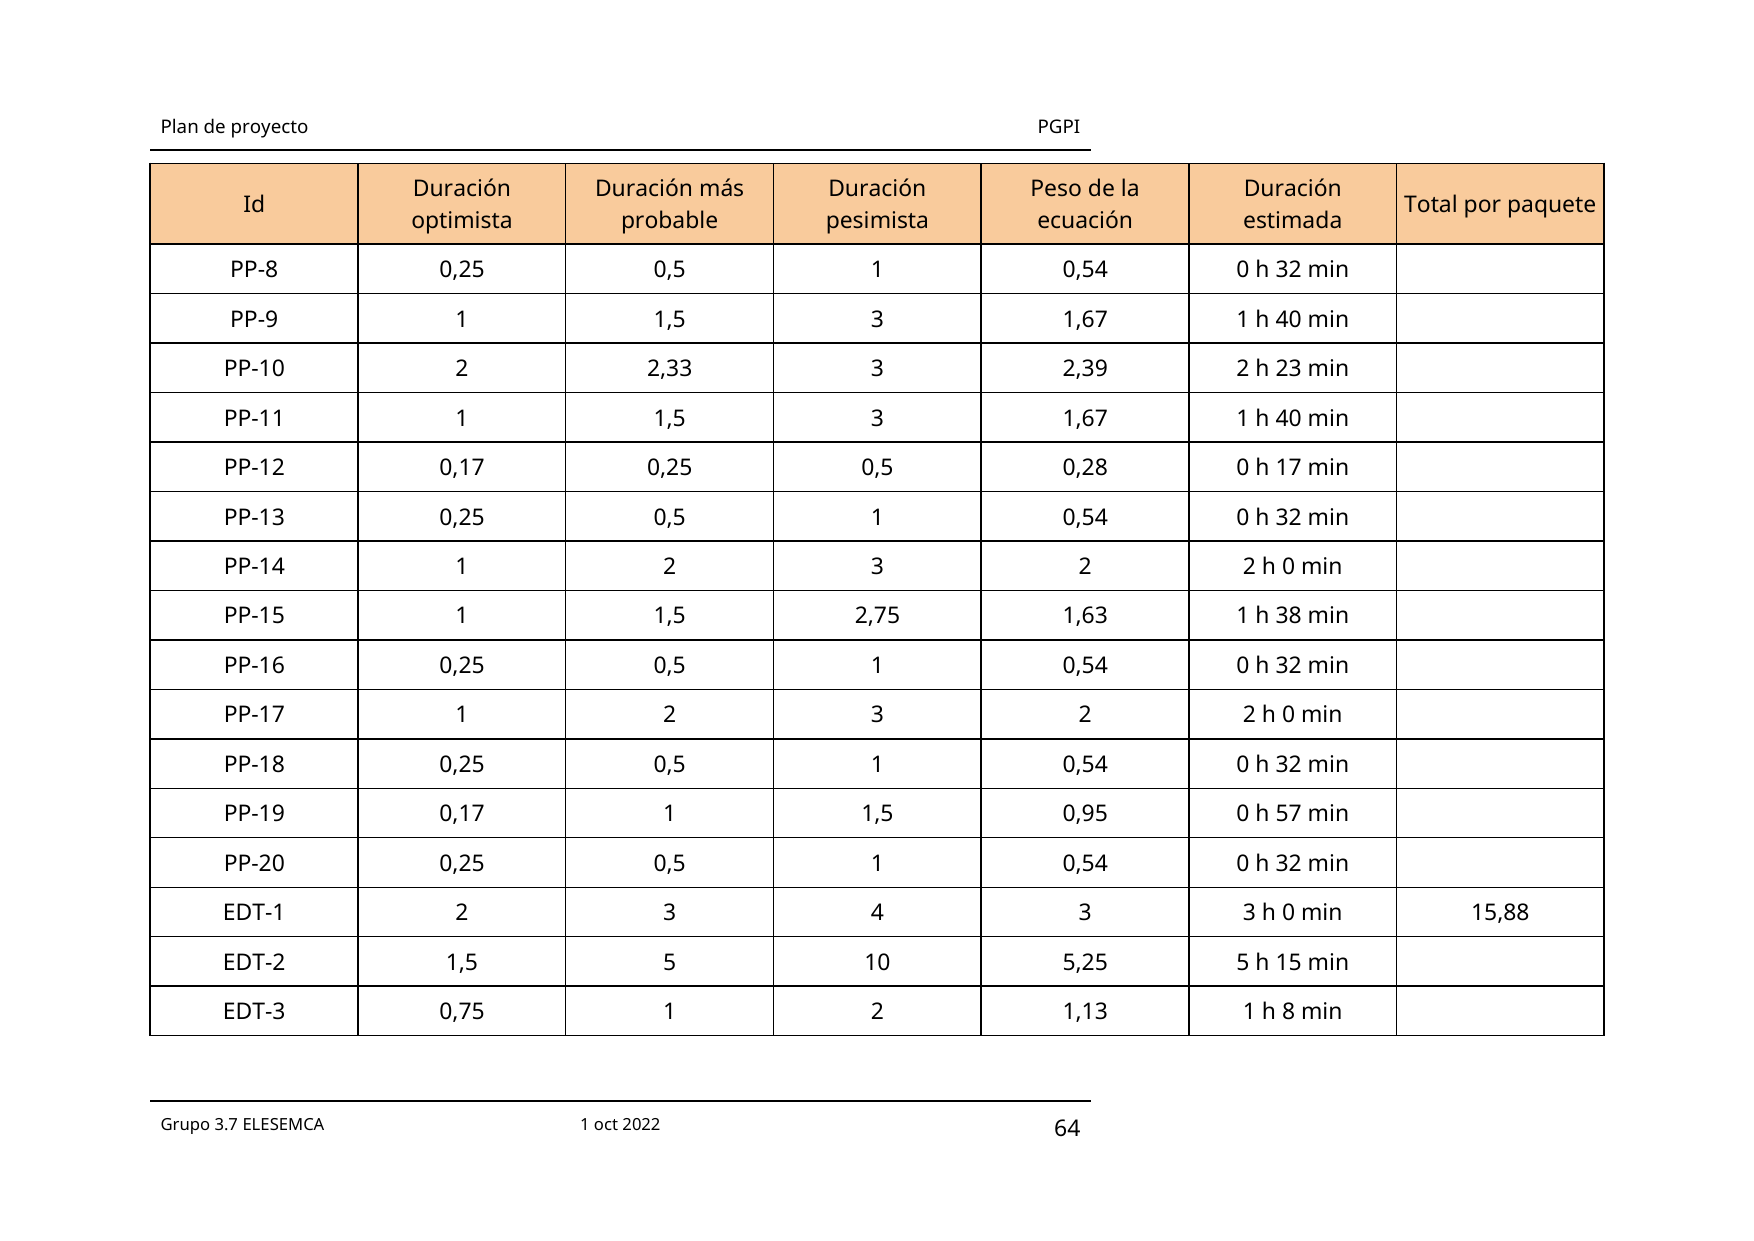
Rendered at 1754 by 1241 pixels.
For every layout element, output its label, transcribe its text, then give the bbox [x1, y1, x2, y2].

table_cell [1397, 641, 1603, 688]
table_cell 2 [566, 542, 773, 589]
table_cell 3 [982, 888, 1188, 936]
table_cell 3 [774, 294, 980, 342]
table_cell 1,5 [774, 789, 980, 837]
table_header Peso de la ecuación [982, 164, 1188, 243]
table_cell [1397, 937, 1603, 985]
table_cell 1,5 [566, 393, 773, 441]
table_cell 2 h 0 min [1190, 690, 1396, 738]
table_cell 0 h 32 min [1190, 245, 1396, 293]
table_cell PP-12 [151, 443, 357, 491]
table_cell 0,28 [982, 443, 1188, 491]
table_cell [1397, 245, 1603, 293]
table_cell 1,5 [566, 294, 773, 342]
table_cell [1397, 690, 1603, 738]
table_header Duración optimista [359, 164, 565, 243]
table_cell [1397, 492, 1603, 540]
table_header Total por paquete [1397, 164, 1603, 243]
table_cell 1 [359, 591, 565, 639]
table_cell 1 h 40 min [1190, 393, 1396, 441]
table_cell 3 [774, 690, 980, 738]
table_cell EDT-2 [151, 937, 357, 985]
table_cell 0,17 [359, 443, 565, 491]
table_cell 1 h 38 min [1190, 591, 1396, 639]
table_cell 2 [982, 542, 1188, 589]
table_cell EDT-1 [151, 888, 357, 936]
table_cell 3 [774, 542, 980, 589]
table_cell 1,67 [982, 294, 1188, 342]
table_cell 1 [359, 393, 565, 441]
table_cell PP-16 [151, 641, 357, 688]
table_cell 0,5 [566, 245, 773, 293]
table_cell 2 [566, 690, 773, 738]
table_cell 1 h 8 min [1190, 987, 1396, 1035]
table_cell 1 h 40 min [1190, 294, 1396, 342]
table_cell 0,54 [982, 838, 1188, 886]
table_cell [1397, 591, 1603, 639]
table_cell 0,25 [359, 492, 565, 540]
table_cell 1 [359, 294, 565, 342]
table_cell 1 [774, 641, 980, 688]
table_cell 0 h 32 min [1190, 740, 1396, 787]
table_cell [1397, 987, 1603, 1035]
table_cell PP-10 [151, 344, 357, 392]
table_cell 1 [774, 492, 980, 540]
table_cell 0,5 [566, 641, 773, 688]
table_cell PP-19 [151, 789, 357, 837]
table_cell 0,25 [359, 245, 565, 293]
table_cell 1 [566, 789, 773, 837]
table_cell PP-13 [151, 492, 357, 540]
table_cell 0,5 [774, 443, 980, 491]
table_cell 0,5 [566, 838, 773, 886]
table_header Duración más probable [566, 164, 773, 243]
table_cell 1 [566, 987, 773, 1035]
table_cell EDT-3 [151, 987, 357, 1035]
table_cell 0 h 57 min [1190, 789, 1396, 837]
table_cell 0,5 [566, 740, 773, 787]
table_cell 0,75 [359, 987, 565, 1035]
table_cell 2 [359, 344, 565, 392]
table_cell 2 h 0 min [1190, 542, 1396, 589]
table_cell PP-18 [151, 740, 357, 787]
table_cell 0,25 [566, 443, 773, 491]
table_cell 2 [359, 888, 565, 936]
table_cell 2,39 [982, 344, 1188, 392]
table_cell 0,54 [982, 740, 1188, 787]
table_cell 0 h 17 min [1190, 443, 1396, 491]
table_header Duración estimada [1190, 164, 1396, 243]
table_cell 5 h 15 min [1190, 937, 1396, 985]
table_header Id [151, 164, 357, 243]
table_cell 1,13 [982, 987, 1188, 1035]
table_cell [1397, 838, 1603, 886]
table_cell PP-11 [151, 393, 357, 441]
table_cell 0,54 [982, 641, 1188, 688]
table_cell 2 [774, 987, 980, 1035]
table_cell PP-15 [151, 591, 357, 639]
table_cell [1397, 740, 1603, 787]
table_cell 1 [359, 542, 565, 589]
table_cell 0,54 [982, 492, 1188, 540]
table_cell 1,67 [982, 393, 1188, 441]
table_cell [1397, 393, 1603, 441]
table_cell [1397, 542, 1603, 589]
table_cell 3 [774, 344, 980, 392]
table_cell 2 [982, 690, 1188, 738]
table_cell 0,25 [359, 641, 565, 688]
table_cell 0,54 [982, 245, 1188, 293]
table_cell 1,5 [359, 937, 565, 985]
table_cell [1397, 443, 1603, 491]
table_cell 0,17 [359, 789, 565, 837]
table_cell 2,75 [774, 591, 980, 639]
table_cell PP-20 [151, 838, 357, 886]
table_cell 0,25 [359, 740, 565, 787]
table_cell 2 h 23 min [1190, 344, 1396, 392]
table_cell 0 h 32 min [1190, 641, 1396, 688]
table_cell 5 [566, 937, 773, 985]
table_cell 1 [359, 690, 565, 738]
table_cell PP-9 [151, 294, 357, 342]
table_cell 1,5 [566, 591, 773, 639]
table_cell 5,25 [982, 937, 1188, 985]
table_cell [1397, 344, 1603, 392]
table_cell 0 h 32 min [1190, 838, 1396, 886]
table_cell 0,5 [566, 492, 773, 540]
table_cell PP-8 [151, 245, 357, 293]
table_cell 1 [774, 245, 980, 293]
table_cell 0,95 [982, 789, 1188, 837]
table_cell 1 [774, 838, 980, 886]
table_cell 4 [774, 888, 980, 936]
table_header Duración pesimista [774, 164, 980, 243]
table_cell [1397, 294, 1603, 342]
table_cell 15,88 [1397, 888, 1603, 936]
table_cell 1 [774, 740, 980, 787]
table_cell 1,63 [982, 591, 1188, 639]
table_cell 0 h 32 min [1190, 492, 1396, 540]
table_cell 3 h 0 min [1190, 888, 1396, 936]
table_cell PP-14 [151, 542, 357, 589]
table_cell PP-17 [151, 690, 357, 738]
table_cell 0,25 [359, 838, 565, 886]
table_cell 3 [566, 888, 773, 936]
table_cell [1397, 789, 1603, 837]
table_cell 2,33 [566, 344, 773, 392]
table_cell 10 [774, 937, 980, 985]
table_cell 3 [774, 393, 980, 441]
